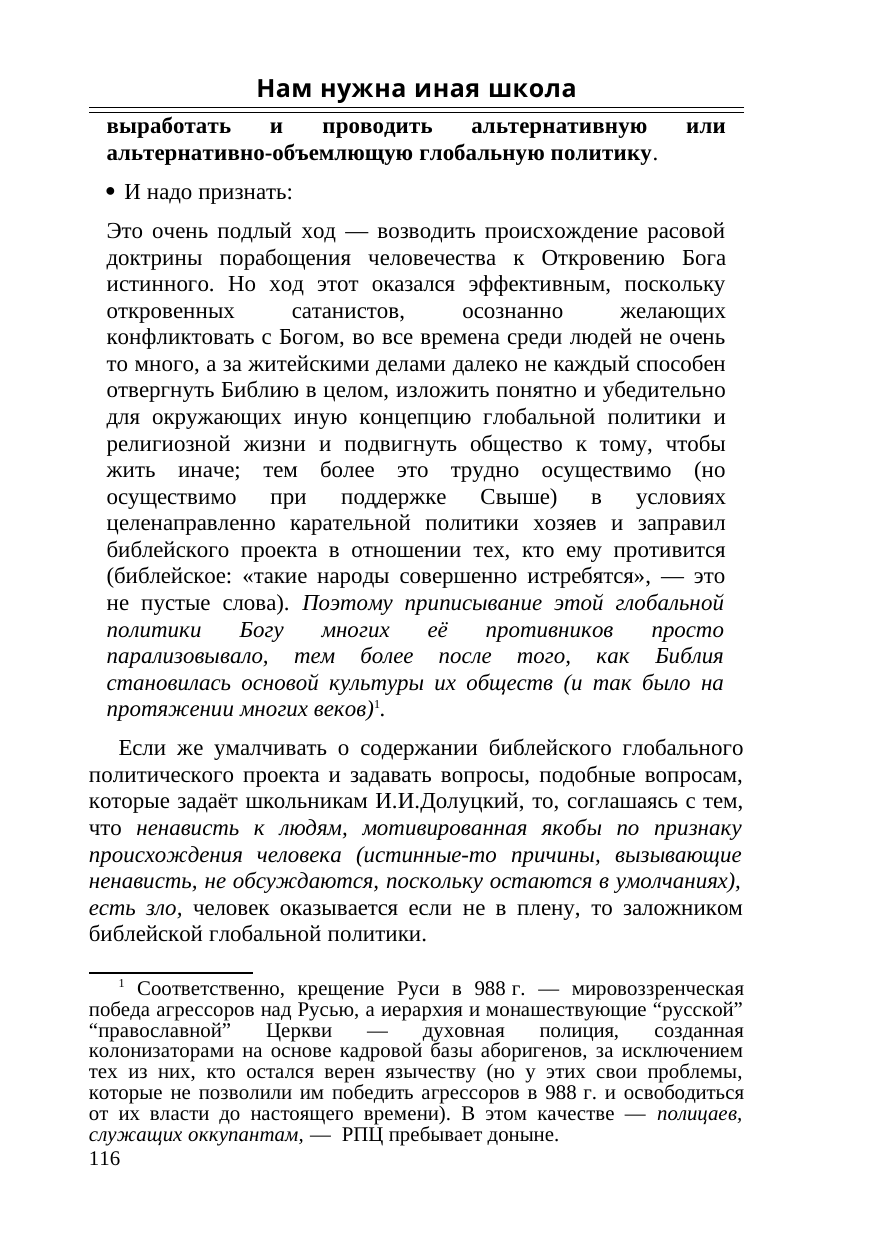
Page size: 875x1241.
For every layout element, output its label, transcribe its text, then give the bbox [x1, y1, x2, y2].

text Это очень подлый ход — возводить происхождение расовой доктрины порабощения человечества к Откровению Бога истинного. Но ход этот оказался эффективным, поскольку откровенных сатанистов, осознанно желающих конфликтовать с Богом, во все времена среди людей не очень то много, а за житейскими делами далеко не каждый способен отвергнуть Библию в целом, изложить понятно и убедительно для окружающих иную концепцию глобальной политики и религиозной жизни и подвигнуть общество к тому, чтобы жить иначе; тем более это трудно осуществимо (но осуществимо при поддержке Свыше) в условиях целенаправленно карательной политики хозяев и заправил библейского проекта в отношении тех, кто ему противится (библейское: «такие народы совершенно истребятся», — это не пустые слова). Поэтому приписывание этой глобальной политики Богу многих её противников просто парализовывало, тем более после того, как Библия становилась основой культуры их обществ (и так было на протяжении многих веков). [106, 217, 726, 722]
list И надо признать: [106, 178, 744, 204]
text Соответственно, крещение Руси в 988 г. — мировоззренческая победа агрессоров над Русью, а иерархия и монашествующие “русской” “пра­во­славной” Церкви — духовная полиция, созданная колонизаторами на основе кадровой базы аборигенов, за исключением тех из них, кто остался верен язычеству (но у этих свои проблемы, которые не позволили им победить агрессоров в 988 г. и освободиться от их власти до настоящего времени). В этом качестве — полицаев, служащих оккупантам, — РПЦ пребывает доныне. [89, 979, 744, 1145]
text выработать и проводить альтернативную или альтернативно-объемлющую глобальную политику. [106, 113, 726, 165]
text Если же умалчивать о содержании библейского глобального политического проекта и задавать вопросы, подобные вопросам, которые задаёт школьникам И.И.Долуцкий, то, соглашаясь с тем, что ненависть к людям, мотивированная якобы по признаку происхождения человека (истинные-то причины, вызывающие ненависть, не обсуждаются, поскольку остаются в умолчаниях), есть зло, человек оказывается если не в плену, то заложником библейской глобальной политики. [89, 734, 744, 947]
